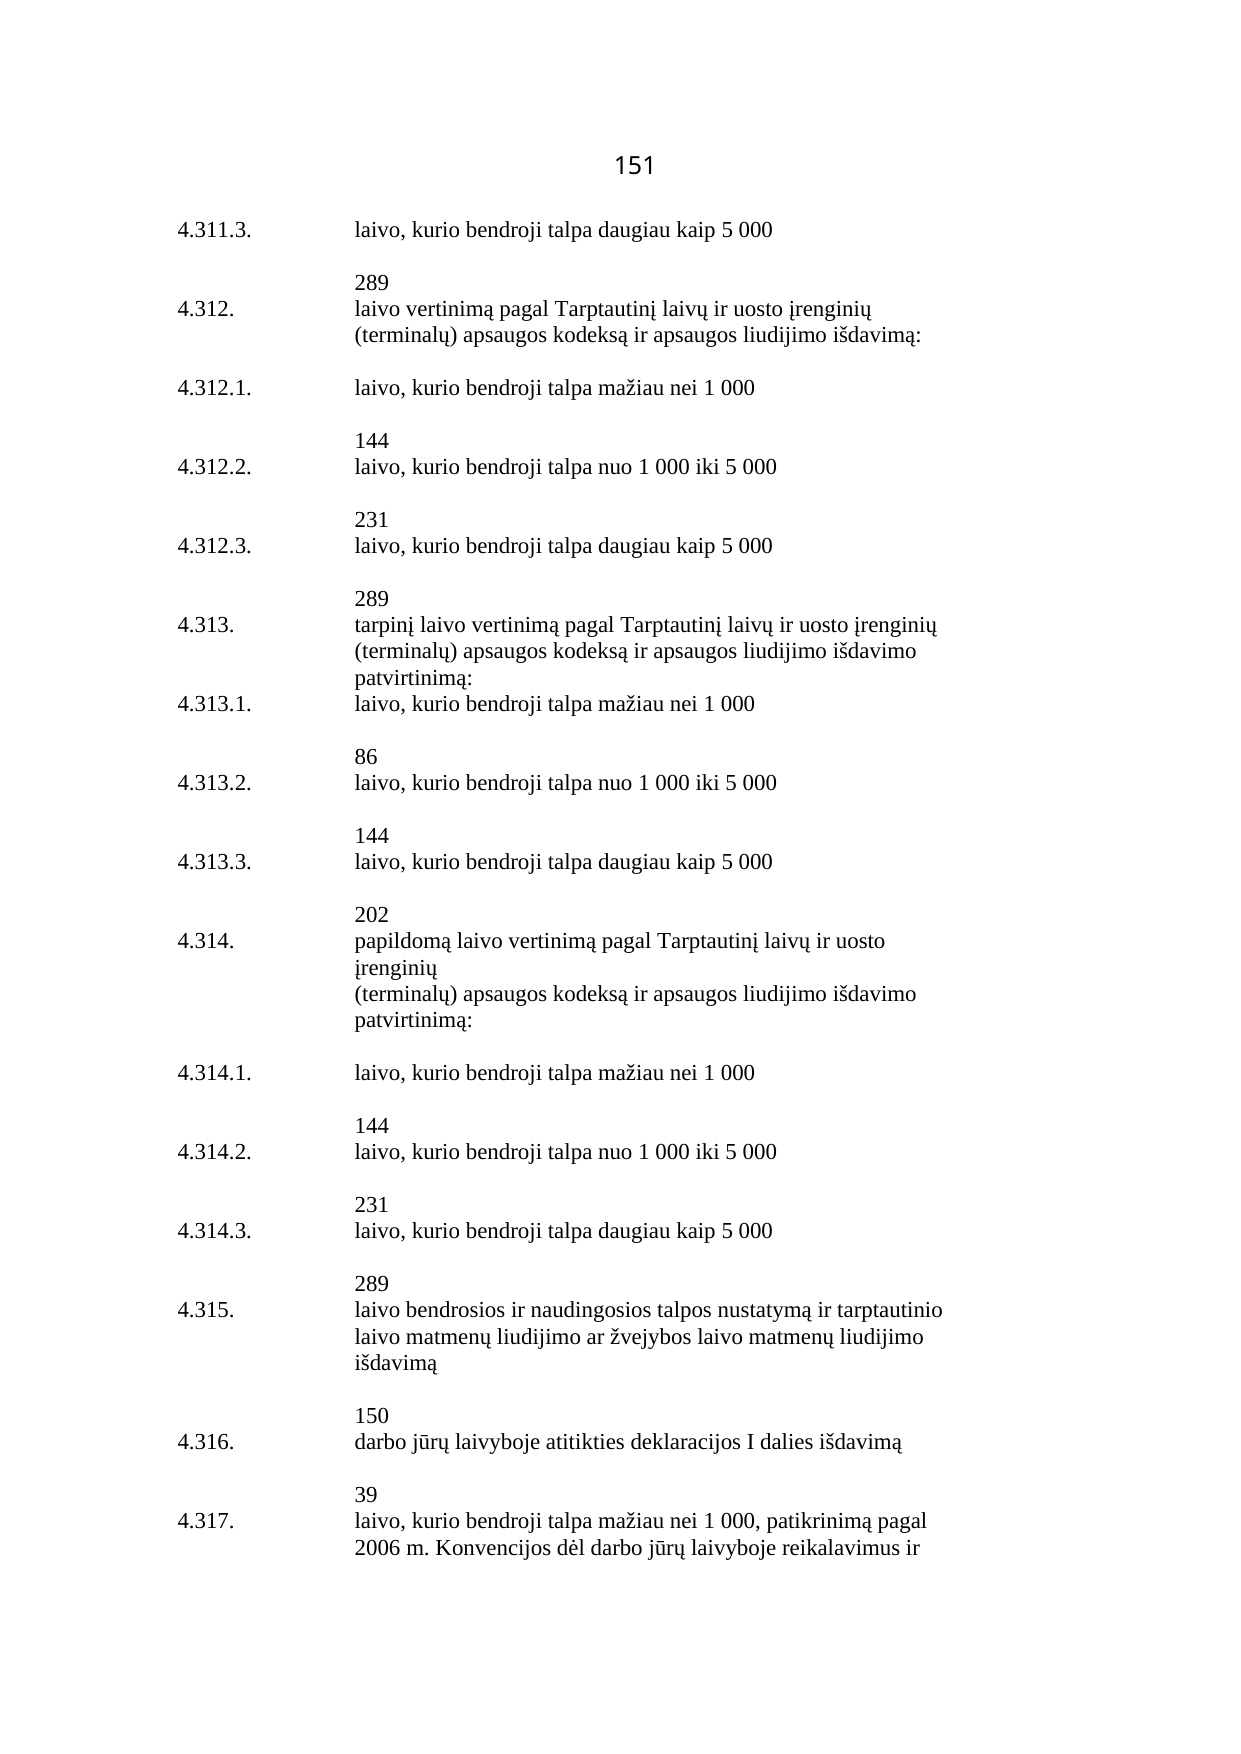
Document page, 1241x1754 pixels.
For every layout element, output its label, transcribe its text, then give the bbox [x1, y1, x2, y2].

text 4.314.2. laivo, kurio bendroji talpa nuo 1 000 iki 5 000 231 [177, 1138, 945, 1217]
text 4.314.1. laivo, kurio bendroji talpa mažiau nei 1 000 144 [177, 1059, 945, 1138]
text 4.311.3. laivo, kurio bendroji talpa daugiau kaip 5 000 289 [177, 216, 945, 295]
text (terminalų) apsaugos kodeksą ir apsaugos liudijimo išdavimo [354, 637, 945, 664]
text patvirtinimą: [354, 1006, 945, 1059]
text 4.313. tarpinį laivo vertinimą pagal Tarptautinį laivų ir uosto įrenginių [177, 611, 945, 637]
text (terminalų) apsaugos kodeksą ir apsaugos liudijimo išdavimo [354, 980, 945, 1006]
text 4.315. laivo bendrosios ir naudingosios talpos nustatymą ir tarptautinio [177, 1296, 945, 1323]
text patvirtinimą: [354, 664, 945, 690]
text išdavimą 150 [354, 1349, 945, 1428]
text 4.312.2. laivo, kurio bendroji talpa nuo 1 000 iki 5 000 231 [177, 453, 945, 532]
text 4.313.1. laivo, kurio bendroji talpa mažiau nei 1 000 86 [177, 690, 945, 769]
text (terminalų) apsaugos kodeksą ir apsaugos liudijimo išdavimą: [354, 321, 945, 374]
text 4.313.3. laivo, kurio bendroji talpa daugiau kaip 5 000 202 [177, 848, 945, 927]
text 4.317. laivo, kurio bendroji talpa mažiau nei 1 000, patikrinimą pagal [177, 1507, 945, 1533]
text 4.314. papildomą laivo vertinimą pagal Tarptautinį laivų ir uosto įrenginių [177, 927, 945, 980]
text 2006 m. Konvencijos dėl darbo jūrų laivyboje reikalavimus ir [354, 1533, 945, 1560]
text 4.312.1. laivo, kurio bendroji talpa mažiau nei 1 000 144 [177, 374, 945, 453]
text 4.316. darbo jūrų laivyboje atitikties deklaracijos I dalies išdavimą 39 [177, 1428, 945, 1507]
text laivo matmenų liudijimo ar žvejybos laivo matmenų liudijimo [354, 1323, 945, 1349]
text 4.312. laivo vertinimą pagal Tarptautinį laivų ir uosto įrenginių [177, 295, 945, 321]
text 4.314.3. laivo, kurio bendroji talpa daugiau kaip 5 000 289 [177, 1217, 945, 1296]
text 4.312.3. laivo, kurio bendroji talpa daugiau kaip 5 000 289 [177, 532, 945, 611]
text 4.313.2. laivo, kurio bendroji talpa nuo 1 000 iki 5 000 144 [177, 769, 945, 848]
